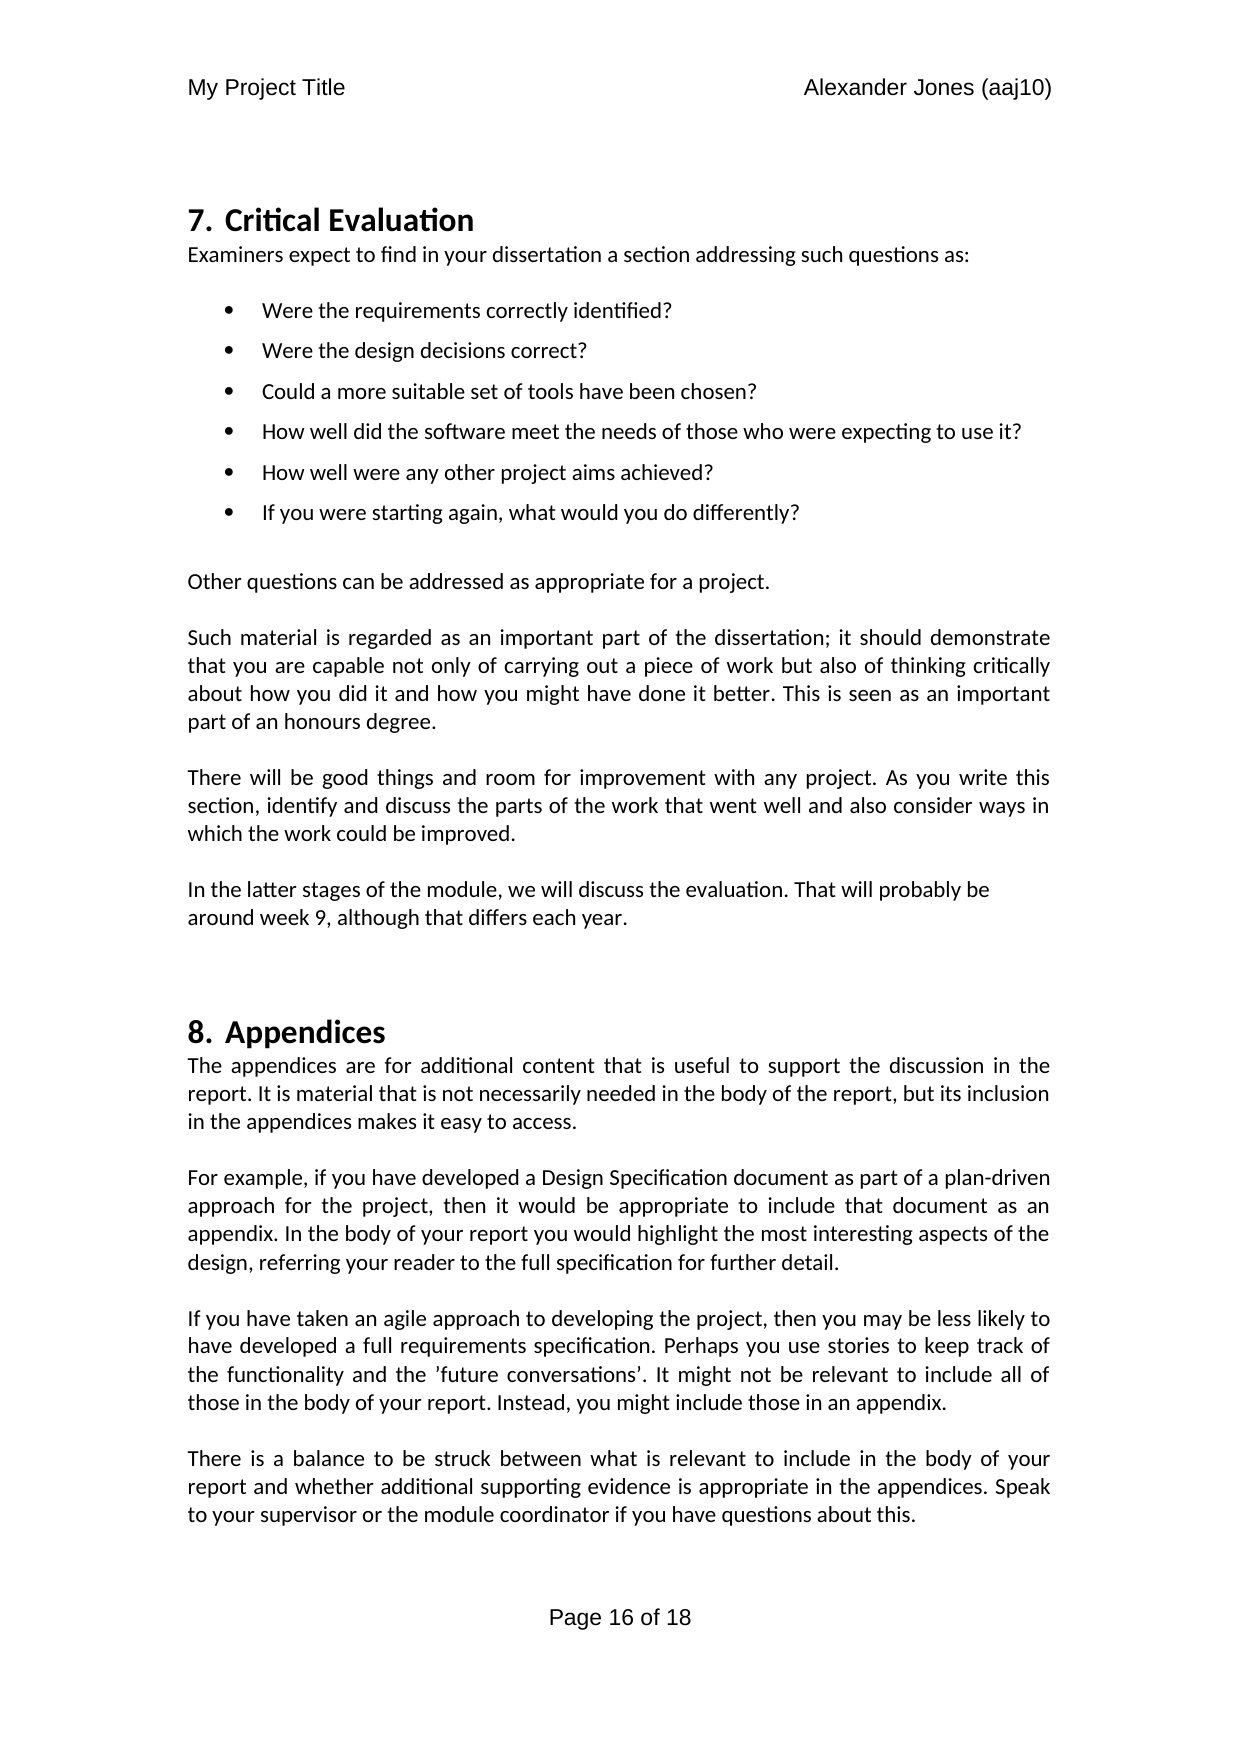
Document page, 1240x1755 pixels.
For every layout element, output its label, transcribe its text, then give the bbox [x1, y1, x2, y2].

list Could a more suitable set of tools have been chosen? [225, 377, 1052, 405]
text Other questions can be addressed as appropriate for a project. [187, 567, 1052, 595]
text The appendices are for additional content that is useful to support the discussion in the report. It is material that is not necessarily needed in the body of the report, but its inclusion in the appendices makes it easy to access. [187, 1051, 1052, 1136]
list If you were starting again, what would you do differently? [225, 498, 1052, 527]
subtitle Critical Evaluation [187, 199, 1052, 240]
list How well did the software meet the needs of those who were expecting to use it? [225, 417, 1052, 446]
text There will be good things and room for improvement with any project. As you write this section, identify and discuss the parts of the work that went well and also consider ways in which the work could be improved. [187, 763, 1052, 847]
text In the latter stages of the module, we will discuss the evaluation. That will probably be around week 9, although that differs each year. [187, 875, 1052, 931]
text If you have taken an agile approach to developing the project, then you may be less likely to have developed a full requirements specification. Perhaps you use stories to keep track of the functionality and the ’future conversations’. It might not be relevant to include all of those in the body of your report. Instead, you might include those in an appendix. [187, 1304, 1052, 1416]
list Were the requirements correctly identified? [225, 296, 1052, 324]
subtitle Appendices [187, 1011, 1052, 1051]
text For example, if you have developed a Design Specification document as part of a plan-driven approach for the project, then it would be appropriate to include that document as an appendix. In the body of your report you would highlight the most interesting aspects of the design, referring your reader to the full specification for further detail. [187, 1163, 1052, 1276]
text Examiners expect to find in your dissertation a section addressing such questions as: [187, 240, 1052, 268]
text Such material is regarded as an important part of the dissertation; it should demonstrate that you are capable not only of carrying out a piece of work but also of thinking critically about how you did it and how you might have done it better. This is seen as an important part of an honours degree. [187, 623, 1052, 735]
list Were the design decisions correct? [225, 336, 1052, 364]
text There is a balance to be struck between what is relevant to include in the body of your report and whether additional supporting evidence is appropriate in the appendices. Speak to your supervisor or the module coordinator if you have questions about this. [187, 1444, 1052, 1528]
list How well were any other project aims achieved? [225, 458, 1052, 486]
